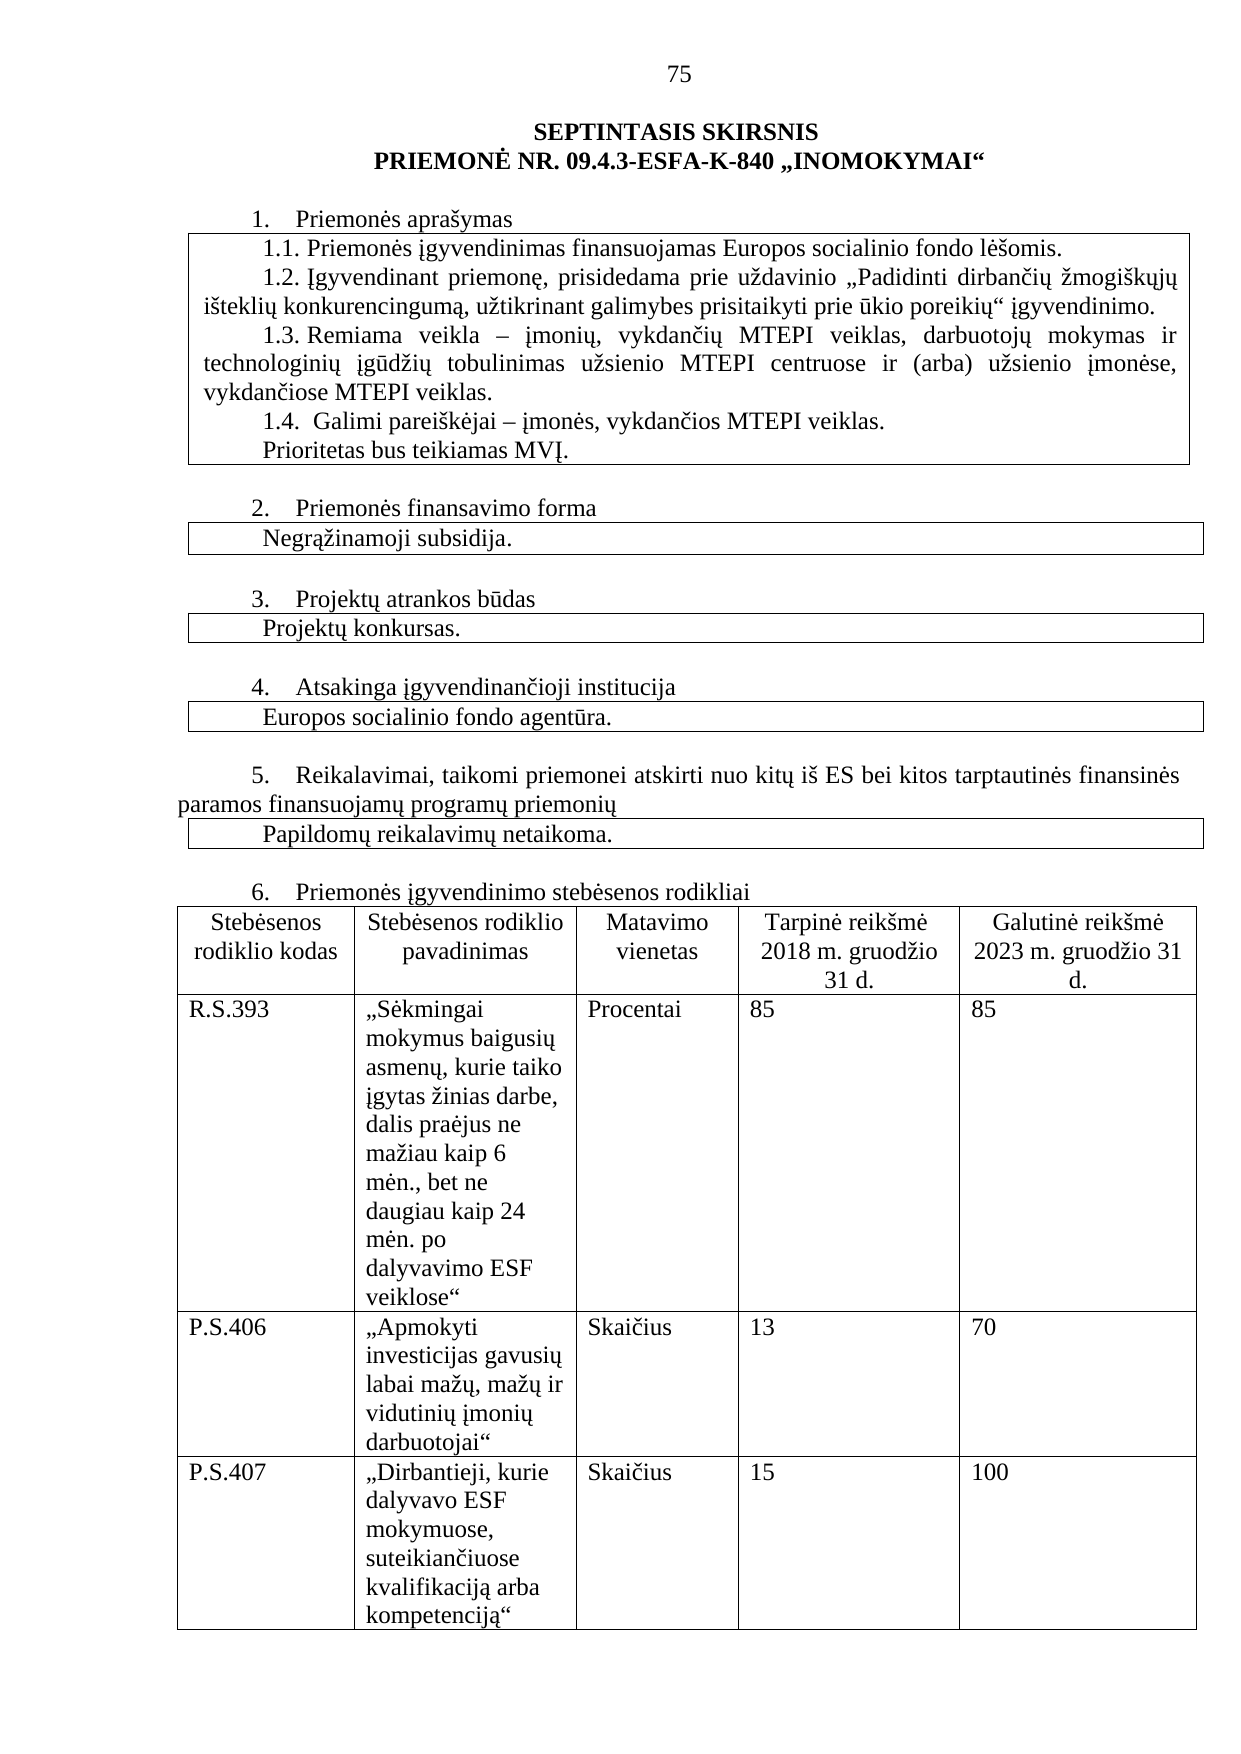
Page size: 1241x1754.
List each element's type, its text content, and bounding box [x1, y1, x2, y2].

table_cell 85 [960, 995, 1196, 1311]
table_header Tarpinė reikšmė 2018 m. gruodžio 31 d. [739, 907, 959, 993]
text 3. Projektų atrankos būdas [251, 584, 1181, 612]
table_cell „Sėkmingai mokymus baigusių asmenų, kurie taiko įgytas žinias darbe, dalis praėjus ne mažiau kaip 6 mėn., bet ne daugiau kaip 24 mėn. po dalyvavimo ESF veiklose“ [355, 995, 576, 1311]
table_cell „Dirbantieji, kurie dalyvavo ESF mokymuose, suteikiančiuose kvalifikaciją arba kompetenciją“ [355, 1457, 576, 1629]
table_cell 1.4. Galimi pareiškėjai – įmonės, vykdančios MTEPI veiklas. Prioritetas bus teikiamas MVĮ. [189, 406, 1189, 463]
table_cell 1.3. Remiama veikla – įmonių, vykdančių MTEPI veiklas, darbuotojų mokymas ir technologinių įgūdžių tobulinimas užsienio MTEPI centruose ir (arba) užsienio įmonėse, vykdančiose MTEPI veiklas. [189, 320, 1189, 406]
table_header Stebėsenos rodiklio kodas [178, 907, 354, 993]
table_cell 15 [739, 1457, 959, 1629]
table_cell Skaičius [577, 1312, 738, 1456]
table_header Europos socialinio fondo agentūra. [189, 702, 1203, 731]
table_header 1.1. Priemonės įgyvendinimas finansuojamas Europos socialinio fondo lėšomis. [189, 234, 1189, 262]
table_header Stebėsenos rodiklio pavadinimas [355, 907, 576, 993]
table_cell „Apmokyti investicijas gavusių labai mažų, mažų ir vidutinių įmonių darbuotojai“ [355, 1312, 576, 1456]
table_cell R.S.393 [178, 995, 354, 1311]
table_cell 100 [960, 1457, 1196, 1629]
text 1. Priemonės aprašymas [251, 204, 1181, 232]
table_header Galutinė reikšmė 2023 m. gruodžio 31 d. [960, 907, 1196, 993]
text SEPTINTASIS SKIRSNIS [177, 117, 1181, 146]
table_header Papildomų reikalavimų netaikoma. [189, 819, 1203, 848]
table_header Projektų konkursas. [189, 614, 1203, 642]
table_header Matavimo vienetas [577, 907, 738, 993]
table_cell Procentai [577, 995, 738, 1311]
text 2. Priemonės finansavimo forma [251, 493, 1181, 522]
table_cell 70 [960, 1312, 1196, 1456]
table_header Negrąžinamoji subsidija. [189, 523, 1203, 554]
text 5. Reikalavimai, taikomi priemonei atskirti nuo kitų iš ES bei kitos tarptautinės finansinės paramos finansuojamų programų priemonių [177, 760, 1181, 818]
table_cell 85 [739, 995, 959, 1311]
table_cell 1.2. Įgyvendinant priemonę, prisidedama prie uždavinio „Padidinti dirbančių žmogiškųjų išteklių konkurencingumą, užtikrinant galimybes prisitaikyti prie ūkio poreikių“ įgyvendinimo. [189, 262, 1189, 320]
text 4. Atsakinga įgyvendinančioji institucija [251, 672, 1181, 701]
text PRIEMONĖ NR. 09.4.3-ESFA-K-840 „inomokymai“ [177, 146, 1181, 175]
table_cell Skaičius [577, 1457, 738, 1629]
table_cell P.S.407 [178, 1457, 354, 1629]
table_cell 13 [739, 1312, 959, 1456]
table_cell P.S.406 [178, 1312, 354, 1456]
text 6. Priemonės įgyvendinimo stebėsenos rodikliai [251, 877, 1181, 906]
